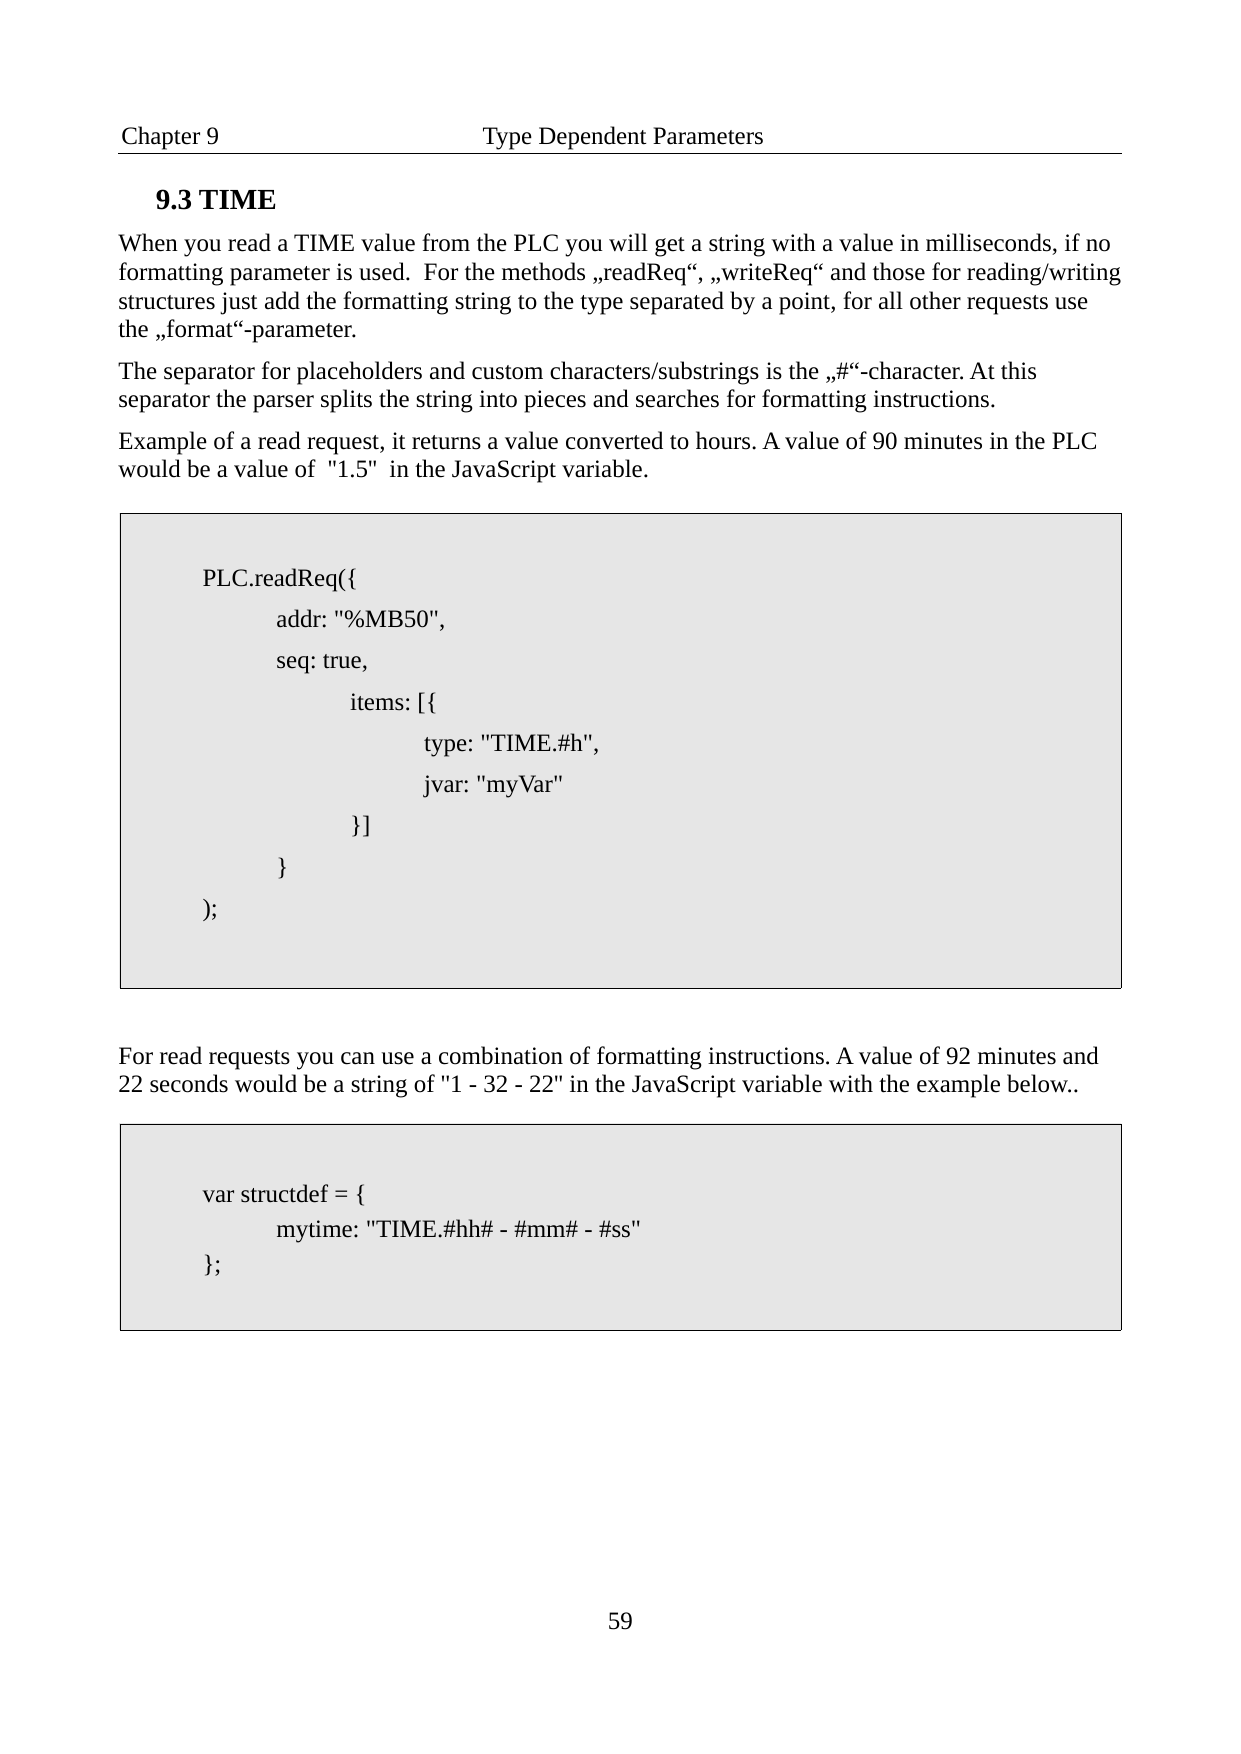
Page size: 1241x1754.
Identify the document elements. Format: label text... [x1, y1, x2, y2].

text ); [128, 893, 1112, 922]
text items: [{ [128, 687, 1112, 716]
text type: "TIME.#h", [128, 728, 1112, 757]
text addr: "%MB50", [128, 604, 1112, 633]
text }] [128, 811, 1112, 839]
text Example of a read request, it returns a value converted to hours. A value of 90 minutes in the PLC would be a value of ''1.5'' in the JavaScript variable. [118, 426, 1122, 483]
text jvar: "myVar" [128, 769, 1112, 798]
text } [128, 852, 1112, 881]
subtitle 9.3 TIME [156, 182, 1122, 216]
text PLC.readReq({ [128, 563, 1112, 592]
text For read requests you can use a combination of formatting instructions. A value of 92 minutes and 22 seconds would be a string of ''1 - 32 - 22'' in the JavaScript variable with the example below.. [118, 1041, 1122, 1098]
text When you read a TIME value from the PLC you will get a string with a value in milliseconds, if no formatting parameter is used. For the methods „readReq“, „writeReq“ and those for reading/writing structures just add the formatting string to the type separated by a point, for all other requests use the „format“-parameter. [118, 228, 1122, 343]
text The separator for placeholders and custom characters/substrings is the „#“-character. At this separator the parser splits the string into pieces and searches for formatting instructions. [118, 356, 1122, 413]
text var structdef = { mytime: "TIME.#hh# - #mm# - #ss" }; [128, 1174, 1112, 1280]
text seq: true, [128, 646, 1112, 674]
